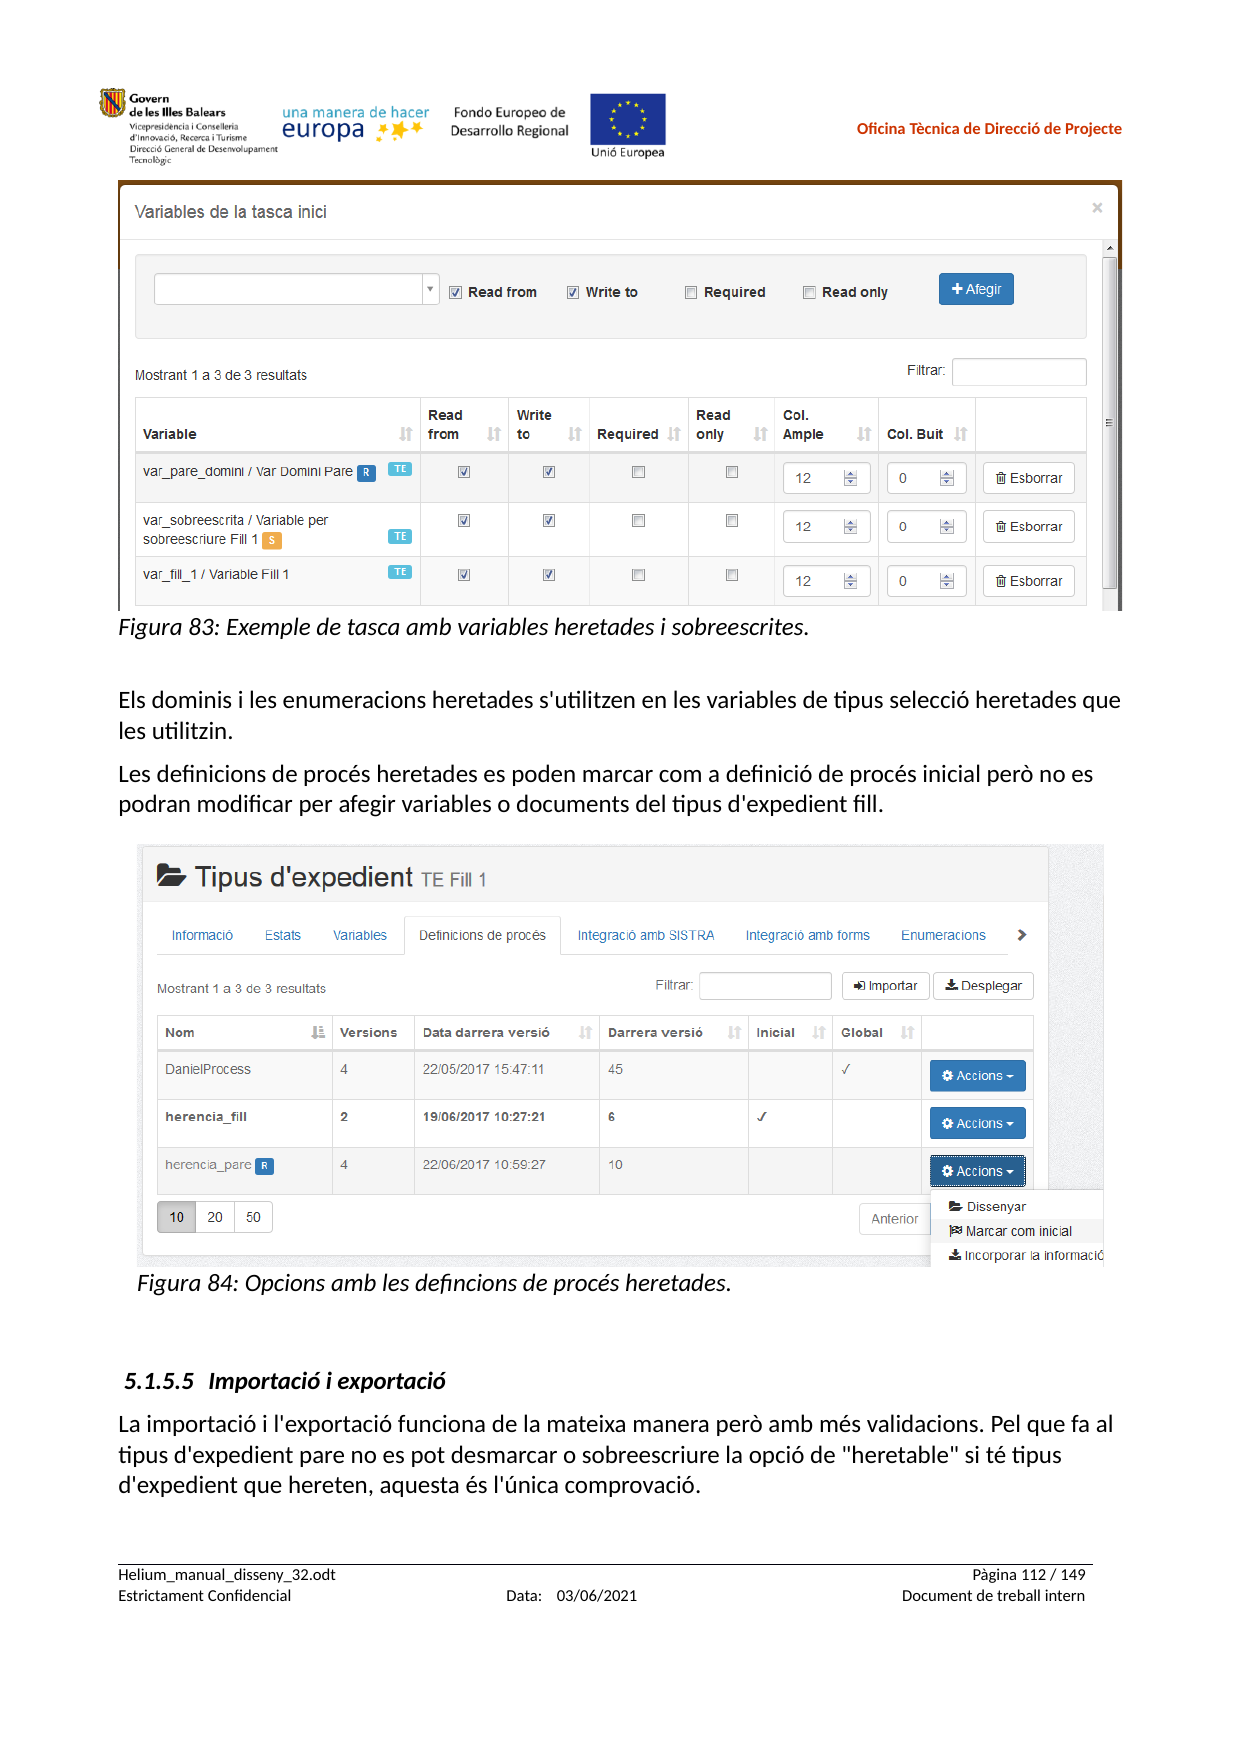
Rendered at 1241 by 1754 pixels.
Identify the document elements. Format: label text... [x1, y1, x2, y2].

text La importació i l'exportació funciona de la mateixa manera però amb més validacions. Pel que fa al tipus d'expedient pare no es pot desmarcar o sobreescriure la opció de "heretable" si té tipus d'expedient que hereten, aquesta és l'única comprovació. [118, 1408, 1122, 1500]
text Figura 83: Exemple de tasca amb variables heretades i sobreescrites. [118, 611, 1122, 641]
picture [136, 844, 1104, 1267]
text Les definicions de procés heretades es poden marcar com a definició de procés inicial però no es podran modificar per afegir variables o documents del tipus d'expedient fill. [118, 758, 1122, 819]
picture [118, 180, 1123, 611]
subtitle Importació i exportació [118, 1366, 1122, 1396]
text Els dominis i les enumeracions heretades s'utilitzen en les variables de tipus selecció heretades que les utilitzin. [118, 684, 1122, 746]
picture [99, 87, 668, 166]
list Figura 84: Opcions amb les defincions de procés heretades. [137, 1267, 1103, 1297]
